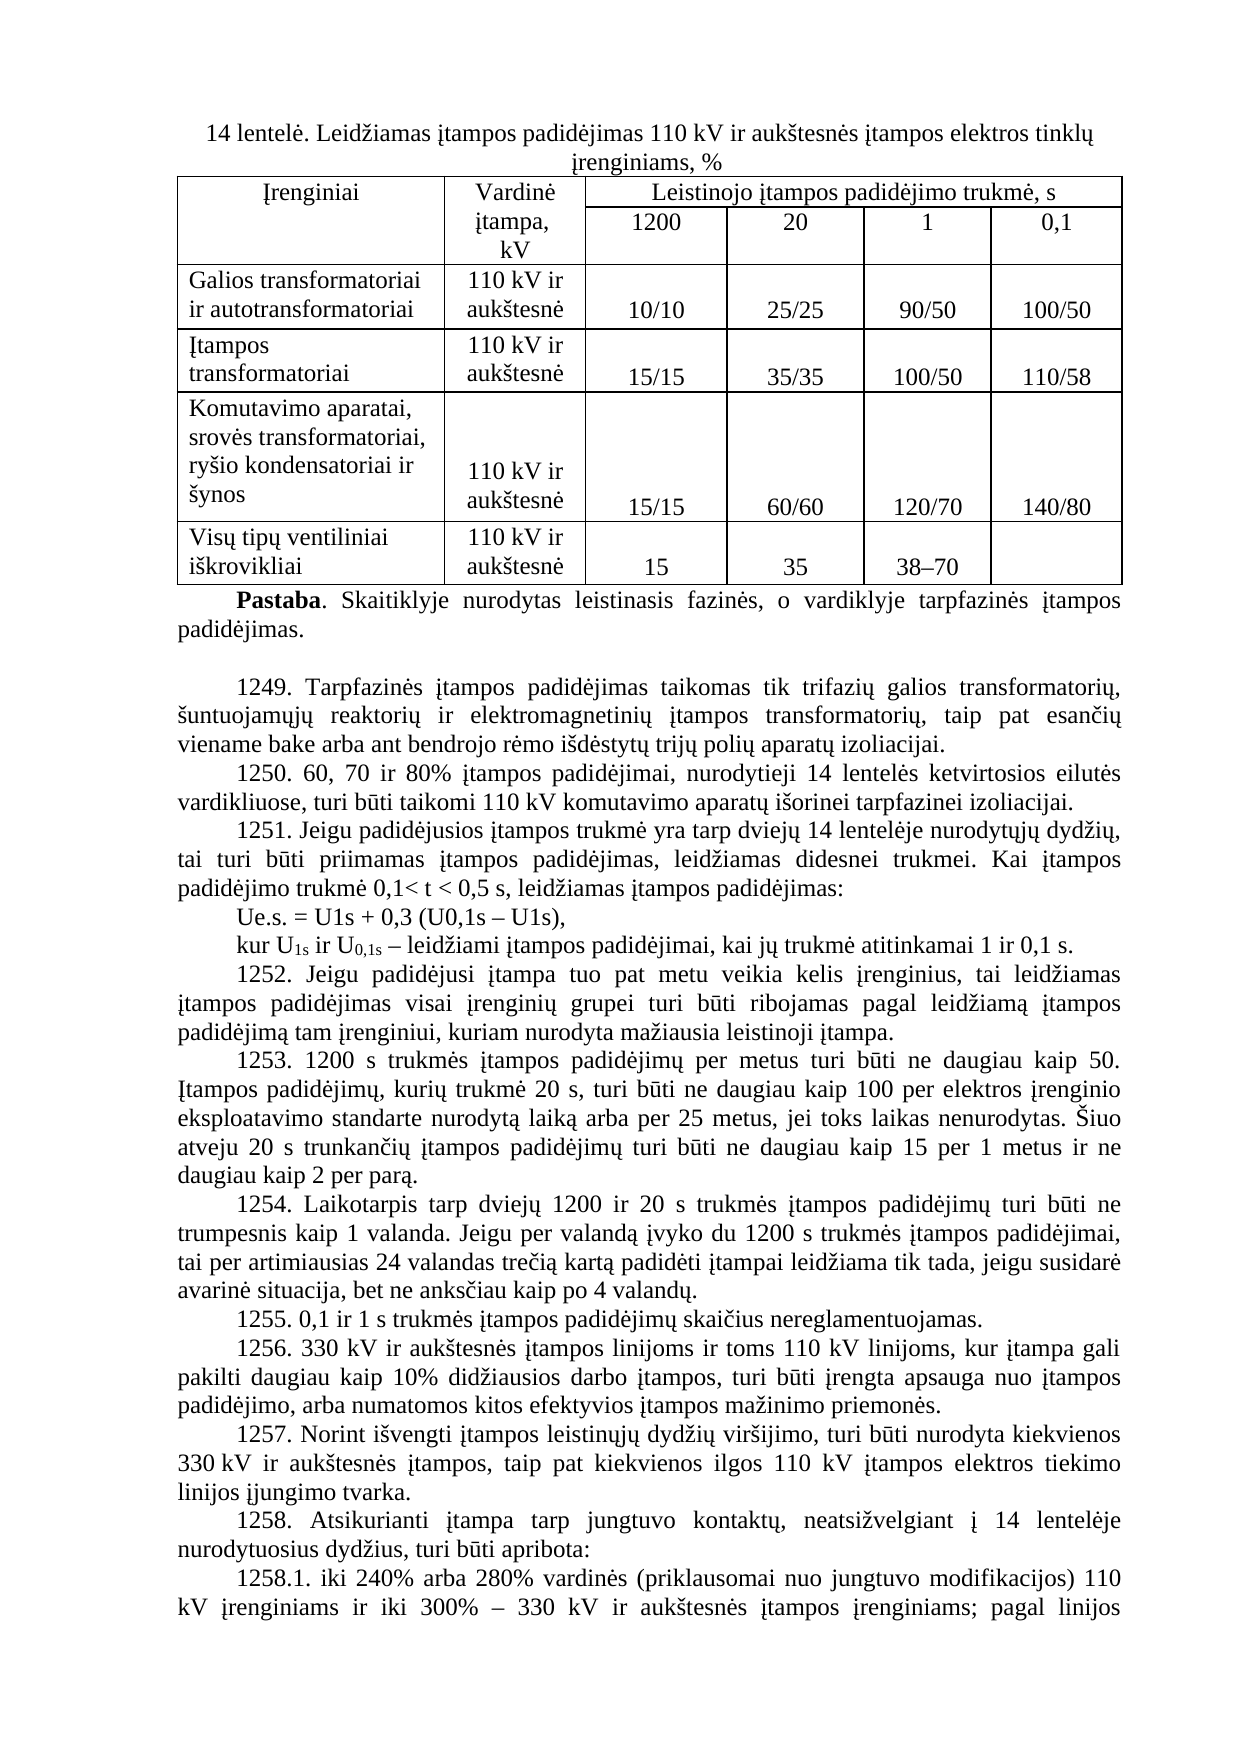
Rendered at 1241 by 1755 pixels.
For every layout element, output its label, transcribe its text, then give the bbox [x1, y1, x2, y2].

table_cell Galios transformatoriai ir autotransformatoriai [178, 265, 444, 328]
table_cell [728, 454, 863, 490]
table_cell Visų tipų ventiliniai iškrovikliai [178, 522, 444, 584]
table_cell [586, 393, 726, 422]
text 1254. Laikotarpis tarp dviejų 1200 ir 20 s trukmės įtampos padidėjimų turi būti ne trumpesnis kaip 1 valanda. Jeigu per valandą įvyko du 1200 s trukmės įtampos padidėjimai, tai per artimiausias 24 valandas trečią kartą padidėti įtampai leidžiama tik tada, jeigu susidarė avarinė situacija, bet ne anksčiau kaip po 4 valandų. [177, 1189, 1122, 1304]
table_cell 60/60 [728, 490, 863, 521]
table_cell [586, 454, 726, 490]
text 1251. Jeigu padidėjusios įtampos trukmė yra tarp dviejų 14 lentelėje nurodytųjų dydžių, tai turi būti priimamas įtampos padidėjimas, leidžiamas didesnei trukmei. Kai įtampos padidėjimo trukmė 0,1< t < 0,5 s, leidžiamas įtampos padidėjimas: [177, 815, 1122, 902]
table_header Įrenginiai [178, 177, 444, 263]
text 1258.1. iki 240% arba 280% vardinės (priklausomai nuo jungtuvo modifikacijos) 110 kV įrenginiams ir iki 300% – 330 kV ir aukštesnės įtampos įrenginiams; pagal linijos [177, 1563, 1122, 1620]
table_cell [586, 265, 726, 294]
table_cell 20 [728, 208, 863, 263]
table_cell 110/58 [992, 361, 1121, 391]
table_cell [445, 422, 585, 454]
table_cell [728, 265, 863, 294]
table_cell 0,1 [992, 208, 1121, 263]
table_cell [728, 522, 863, 551]
table_cell [992, 454, 1121, 490]
text 1250. 60, 70 ir 80% įtampos padidėjimai, nurodytieji 14 lentelės ketvirtosios eilutės vardikliuose, turi būti taikomi 110 kV komutavimo aparatų išorinei tarpfazinei izoliacijai. [177, 758, 1122, 815]
text 14 lentelė. Leidžiamas įtampos padidėjimas 110 kV ir aukštesnės įtampos elektros tinklų įrenginiams, % [177, 118, 1122, 176]
table_cell [445, 393, 585, 422]
table_cell [865, 454, 990, 490]
text Pastaba. Skaitiklyje nurodytas leistinasis fazinės, o vardiklyje tarpfazinės įtampos padidėjimas. [177, 585, 1122, 643]
table_cell [865, 330, 990, 361]
table_cell [992, 330, 1121, 361]
text 1258. Atsikurianti įtampa tarp jungtuvo kontaktų, neatsižvelgiant į 14 lentelėje nurodytuosius dydžius, turi būti apribota: [177, 1505, 1122, 1563]
table_cell [586, 330, 726, 361]
table_cell [586, 422, 726, 454]
table_cell [865, 265, 990, 294]
table_cell 110 kV ir aukštesnė [445, 522, 585, 584]
table_cell 110 kV ir aukštesnė [445, 330, 585, 391]
table_cell [992, 422, 1121, 454]
text 1253. 1200 s trukmės įtampos padidėjimų per metus turi būti ne daugiau kaip 50. Įtampos padidėjimų, kurių trukmė 20 s, turi būti ne daugiau kaip 100 per elektros įrenginio eksploatavimo standarte nurodytą laiką arba per 25 metus, jei toks laikas nenurodytas. Šiuo atveju 20 s trunkančių įtampos padidėjimų turi būti ne daugiau kaip 15 per 1 metus ir ne daugiau kaip 2 per parą. [177, 1045, 1122, 1189]
table_cell 140/80 [992, 490, 1121, 521]
table_cell [865, 422, 990, 454]
table_cell 10/10 [586, 294, 726, 328]
table_cell 15/15 [586, 361, 726, 391]
table_cell 100/50 [992, 294, 1121, 328]
table_cell [992, 551, 1121, 584]
table_cell 1 [865, 208, 990, 263]
table_cell 110 kV ir aukštesnė [445, 265, 585, 328]
table_cell [728, 393, 863, 422]
table_cell 35 [728, 551, 863, 584]
table_cell [992, 265, 1121, 294]
text 1255. 0,1 ir 1 s trukmės įtampos padidėjimų skaičius nereglamentuojamas. [177, 1304, 1122, 1333]
table_header Vardinė įtampa, kV [445, 177, 585, 263]
table_cell [728, 422, 863, 454]
table_cell 15/15 [586, 490, 726, 521]
table_cell 35/35 [728, 361, 863, 391]
table_cell 38–70 [865, 551, 990, 584]
table_cell 110 kV ir aukštesnė [445, 454, 585, 521]
table_cell Komutavimo aparatai, srovės transformatoriai, ryšio kondensatoriai ir šynos [178, 393, 444, 521]
table_cell 100/50 [865, 361, 990, 391]
table_cell 15 [586, 551, 726, 584]
text 1252. Jeigu padidėjusi įtampa tuo pat metu veikia kelis įrenginius, tai leidžiamas įtampos padidėjimas visai įrenginių grupei turi būti ribojamas pagal leidžiamą įtampos padidėjimą tam įrenginiui, kuriam nurodyta mažiausia leistinoji įtampa. [177, 959, 1122, 1045]
text kur U1s ir U0,1s – leidžiami įtampos padidėjimai, kai jų trukmė atitinkamai 1 ir 0,1 s. [177, 930, 1122, 959]
table_cell 1200 [586, 208, 726, 263]
text 1257. Norint išvengti įtampos leistinųjų dydžių viršijimo, turi būti nurodyta kiekvienos 330 kV ir aukštesnės įtampos, taip pat kiekvienos ilgos 110 kV įtampos elektros tiekimo linijos įjungimo tvarka. [177, 1419, 1122, 1505]
text Ue.s. = U1s + 0,3 (U0,1s – U1s), [177, 902, 1122, 930]
table_header Leistinojo įtampos padidėjimo trukmė, s [586, 177, 1121, 206]
table_cell 25/25 [728, 294, 863, 328]
table_cell Įtampos transformatoriai [178, 330, 444, 391]
table_cell 120/70 [865, 490, 990, 521]
table_cell [865, 393, 990, 422]
table_cell [728, 330, 863, 361]
table_cell [865, 522, 990, 551]
table_cell [586, 522, 726, 551]
text 1256. 330 kV ir aukštesnės įtampos linijoms ir toms 110 kV linijoms, kur įtampa gali pakilti daugiau kaip 10% didžiausios darbo įtampos, turi būti įrengta apsauga nuo įtampos padidėjimo, arba numatomos kitos efektyvios įtampos mažinimo priemonės. [177, 1333, 1122, 1419]
table_cell [992, 393, 1121, 422]
text 1249. Tarpfazinės įtampos padidėjimas taikomas tik trifazių galios transformatorių, šuntuojamųjų reaktorių ir elektromagnetinių įtampos transformatorių, taip pat esančių viename bake arba ant bendrojo rėmo išdėstytų trijų polių aparatų izoliacijai. [177, 672, 1122, 758]
table_cell [992, 522, 1121, 551]
table_cell 90/50 [865, 294, 990, 328]
